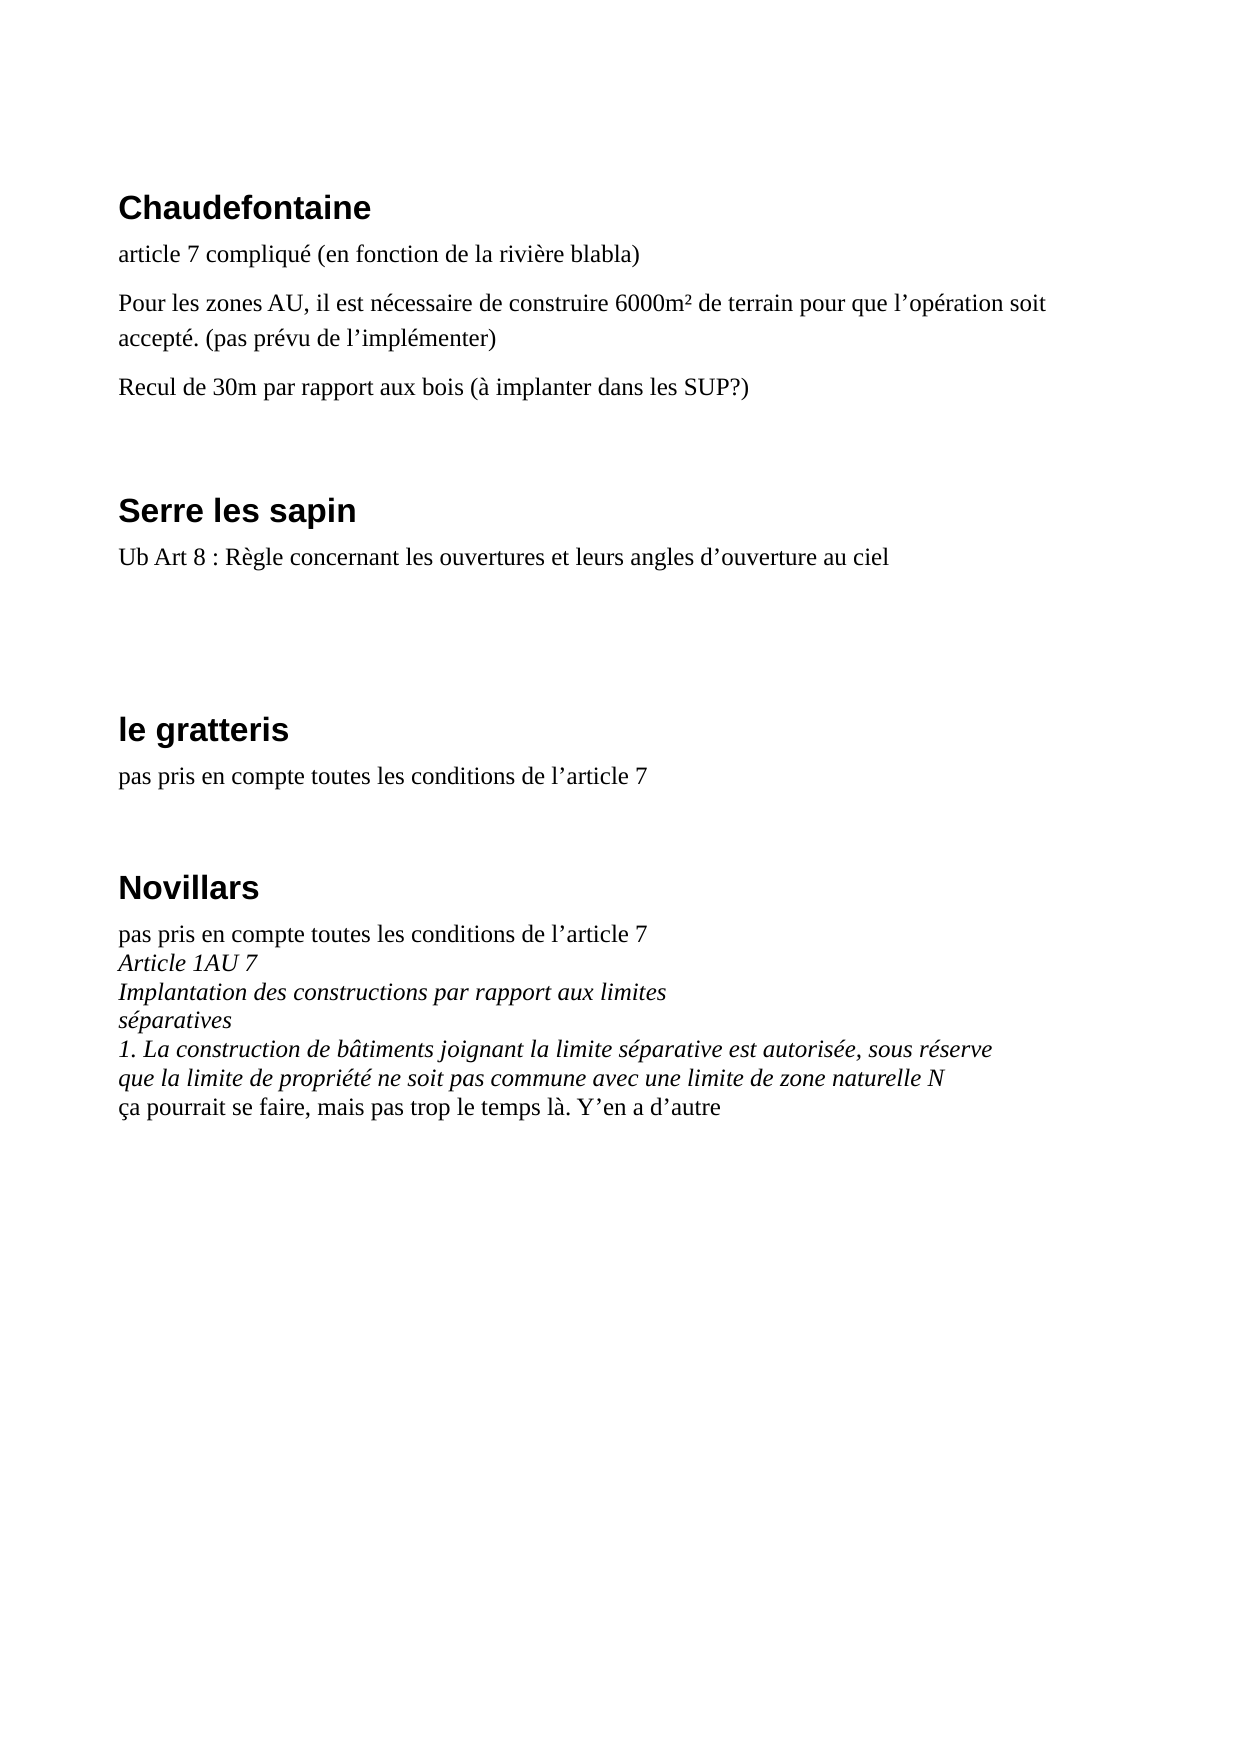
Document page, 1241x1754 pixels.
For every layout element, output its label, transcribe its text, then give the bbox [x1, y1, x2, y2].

text que la limite de propriété ne soit pas commune avec une limite de zone naturelle N [118, 1063, 1122, 1092]
text Article 1AU 7 [118, 948, 1122, 977]
text ça pourrait se faire, mais pas trop le temps là. Y’en a d’autre [118, 1092, 1122, 1121]
text article 7 compliqué (en fonction de la rivière blabla) [118, 239, 1122, 268]
text Ub Art 8 : Règle concernant les ouvertures et leurs angles d’ouverture au ciel [118, 542, 1122, 571]
text Pour les zones AU, il est nécessaire de construire 6000m² de terrain pour que l’opération soit accepté. (pas prévu de l’implémenter) [118, 288, 1122, 351]
text 1. La construction de bâtiments joignant la limite séparative est autorisée, sous réserve [118, 1034, 1122, 1063]
subtitle Serre les sapin [118, 491, 1122, 529]
subtitle Chaudefontaine [118, 188, 1122, 227]
text pas pris en compte toutes les conditions de l’article 7 [118, 761, 1122, 790]
text Implantation des constructions par rapport aux limites [118, 977, 1122, 1006]
text pas pris en compte toutes les conditions de l’article 7 [118, 919, 1122, 948]
text Recul de 30m par rapport aux bois (à implanter dans les SUP?) [118, 372, 1122, 401]
subtitle le gratteris [118, 710, 1122, 748]
subtitle Novillars [118, 868, 1122, 907]
text séparatives [118, 1006, 1122, 1034]
